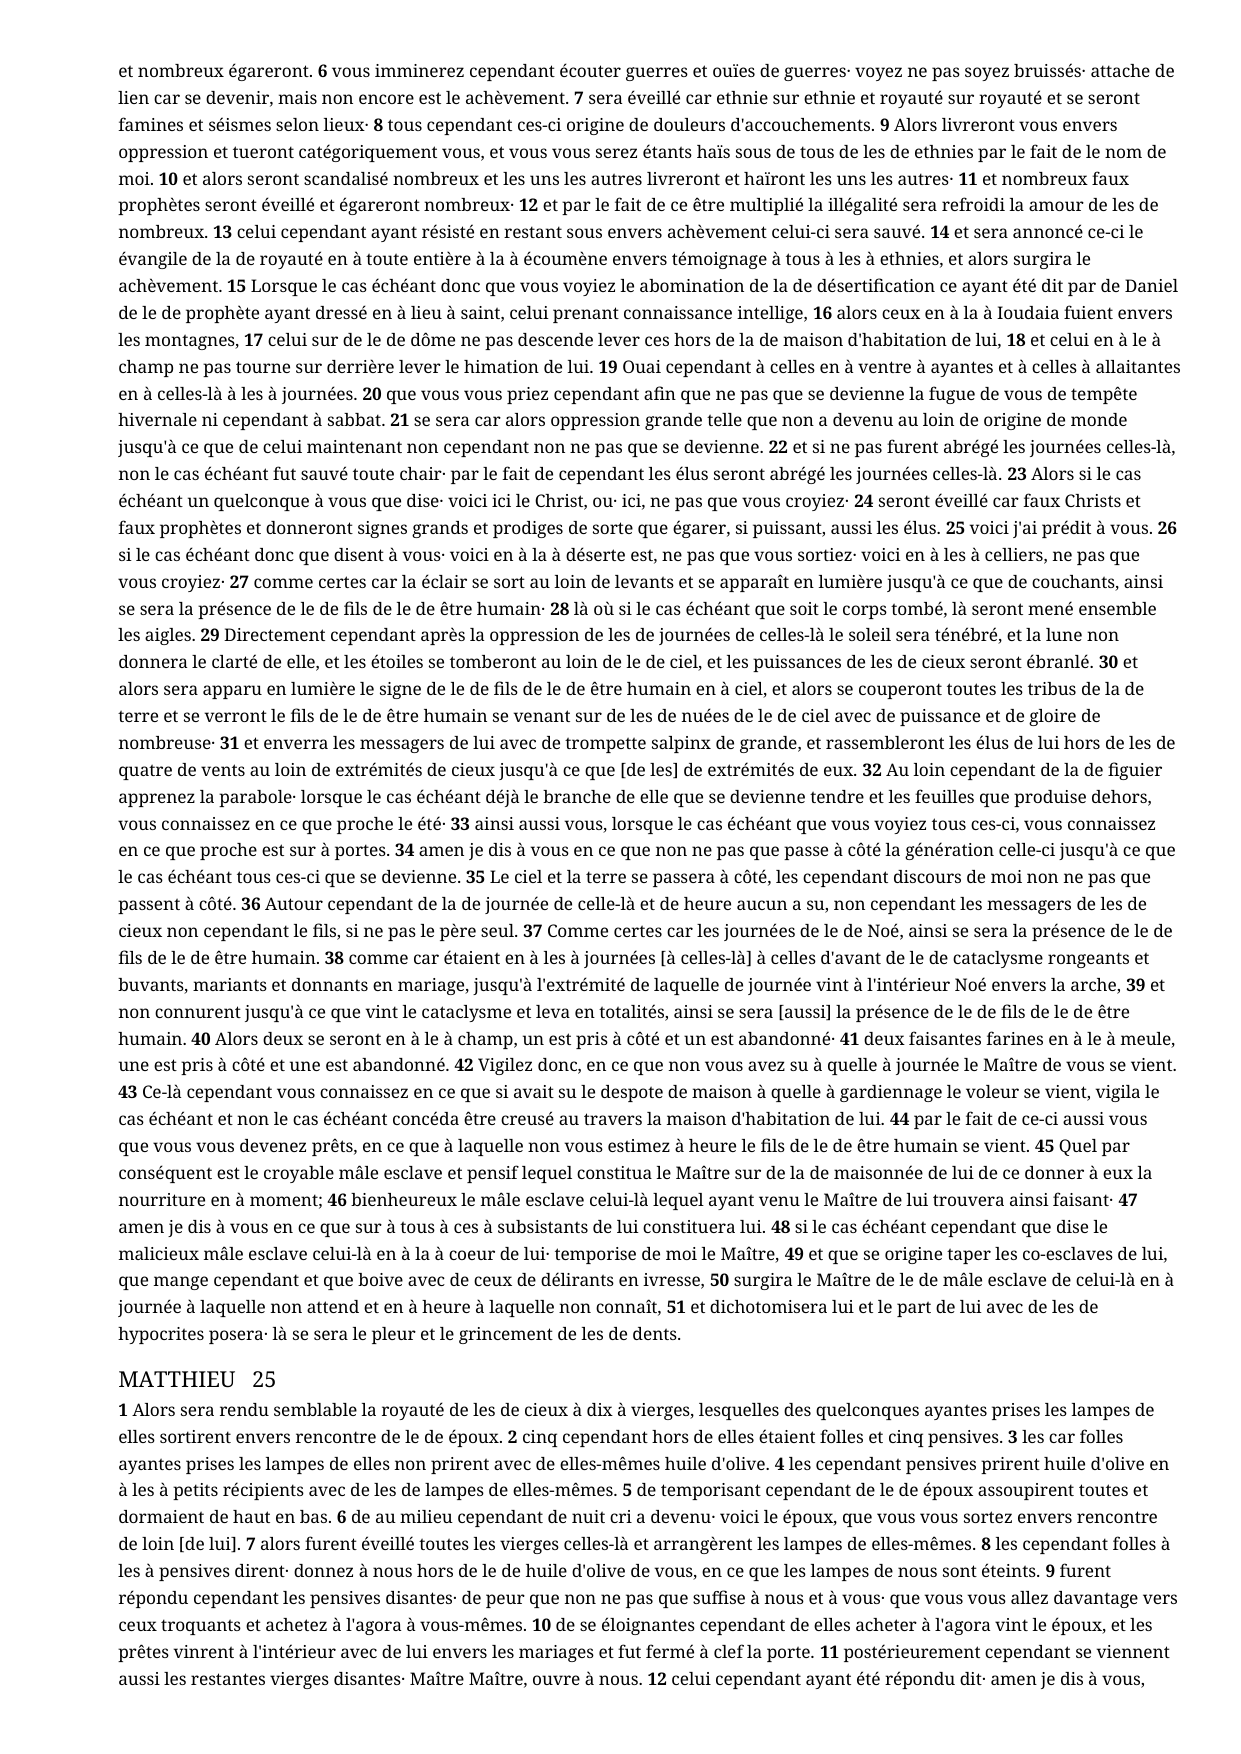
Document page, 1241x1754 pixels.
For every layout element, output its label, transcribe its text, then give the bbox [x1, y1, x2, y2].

text 1 Alors sera rendu semblable la royauté de les de cieux à dix à vierges, lesquelles des quelconques ayantes prises les lampes de elles sortirent envers rencontre de le de époux. 2 cinq cependant hors de elles étaient folles et cinq pensives. 3 les car folles ayantes prises les lampes de elles non prirent avec de elles-mêmes huile d'olive. 4 les cependant pensives prirent huile d'olive en à les à petits récipients avec de les de lampes de elles-mêmes. 5 de temporisant cependant de le de époux assoupirent toutes et dormaient de haut en bas. 6 de au milieu cependant de nuit cri a devenu· voici le époux, que vous vous sortez envers rencontre de loin [de lui]. 7 alors furent éveillé toutes les vierges celles-là et arrangèrent les lampes de elles-mêmes. 8 les cependant folles à les à pensives dirent· donnez à nous hors de le de huile d'olive de vous, en ce que les lampes de nous sont éteints. 9 furent répondu cependant les pensives disantes· de peur que non ne pas que suffise à nous et à vous· que vous vous allez davantage vers ceux troquants et achetez à l'agora à vous-mêmes. 10 de se éloignantes cependant de elles acheter à l'agora vint le époux, et les prêtes vinrent à l'intérieur avec de lui envers les mariages et fut fermé à clef la porte. 11 postérieurement cependant se viennent aussi les restantes vierges disantes· Maître Maître, ouvre à nous. 12 celui cependant ayant été répondu dit· amen je dis à vous, [118, 1398, 1181, 1690]
text et nombreux égareront. 6 vous imminerez cependant écouter guerres et ouïes de guerres· voyez ne pas soyez bruissés· attache de lien car se devenir, mais non encore est le achèvement. 7 sera éveillé car ethnie sur ethnie et royauté sur royauté et se seront famines et séismes selon lieux· 8 tous cependant ces-ci origine de douleurs d'accouchements. 9 Alors livreront vous envers oppression et tueront catégoriquement vous, et vous vous serez étants haïs sous de tous de les de ethnies par le fait de le nom de moi. 10 et alors seront scandalisé nombreux et les uns les autres livreront et haïront les uns les autres· 11 et nombreux faux prophètes seront éveillé et égareront nombreux· 12 et par le fait de ce être multiplié la illégalité sera refroidi la amour de les de nombreux. 13 celui cependant ayant résisté en restant sous envers achèvement celui-ci sera sauvé. 14 et sera annoncé ce-ci le évangile de la de royauté en à toute entière à la à écoumène envers témoignage à tous à les à ethnies, et alors surgira le achèvement. 15 Lorsque le cas échéant donc que vous voyiez le abomination de la de désertification ce ayant été dit par de Daniel de le de prophète ayant dressé en à lieu à saint, celui prenant connaissance intellige, 16 alors ceux en à la à Ioudaia fuient envers les montagnes, 17 celui sur de le de dôme ne pas descende lever ces hors de la de maison d'habitation de lui, 18 et celui en à le à champ ne pas tourne sur derrière lever le himation de lui. 19 Ouai cependant à celles en à ventre à ayantes et à celles à allaitantes en à celles-là à les à journées. 20 que vous vous priez cependant afin que ne pas que se devienne la fugue de vous de tempête hivernale ni cependant à sabbat. 21 se sera car alors oppression grande telle que non a devenu au loin de origine de monde jusqu'à ce que de celui maintenant non cependant non ne pas que se devienne. 22 et si ne pas furent abrégé les journées celles-là, non le cas échéant fut sauvé toute chair· par le fait de cependant les élus seront abrégé les journées celles-là. 23 Alors si le cas échéant un quelconque à vous que dise· voici ici le Christ, ou· ici, ne pas que vous croyiez· 24 seront éveillé car faux Christs et faux prophètes et donneront signes grands et prodiges de sorte que égarer, si puissant, aussi les élus. 25 voici j'ai prédit à vous. 26 si le cas échéant donc que disent à vous· voici en à la à déserte est, ne pas que vous sortiez· voici en à les à celliers, ne pas que vous croyiez· 27 comme certes car la éclair se sort au loin de levants et se apparaît en lumière jusqu'à ce que de couchants, ainsi se sera la présence de le de fils de le de être humain· 28 là où si le cas échéant que soit le corps tombé, là seront mené ensemble les aigles. 29 Directement cependant après la oppression de les de journées de celles-là le soleil sera ténébré, et la lune non donnera le clarté de elle, et les étoiles se tomberont au loin de le de ciel, et les puissances de les de cieux seront ébranlé. 30 et alors sera apparu en lumière le signe de le de fils de le de être humain en à ciel, et alors se couperont toutes les tribus de la de terre et se verront le fils de le de être humain se venant sur de les de nuées de le de ciel avec de puissance et de gloire de nombreuse· 31 et enverra les messagers de lui avec de trompette salpinx de grande, et rassembleront les élus de lui hors de les de quatre de vents au loin de extrémités de cieux jusqu'à ce que [de les] de extrémités de eux. 32 Au loin cependant de la de figuier apprenez la parabole· lorsque le cas échéant déjà le branche de elle que se devienne tendre et les feuilles que produise dehors, vous connaissez en ce que proche le été· 33 ainsi aussi vous, lorsque le cas échéant que vous voyiez tous ces-ci, vous connaissez en ce que proche est sur à portes. 34 amen je dis à vous en ce que non ne pas que passe à côté la génération celle-ci jusqu'à ce que le cas échéant tous ces-ci que se devienne. 35 Le ciel et la terre se passera à côté, les cependant discours de moi non ne pas que passent à côté. 36 Autour cependant de la de journée de celle-là et de heure aucun a su, non cependant les messagers de les de cieux non cependant le fils, si ne pas le père seul. 37 Comme certes car les journées de le de Noé, ainsi se sera la présence de le de fils de le de être humain. 38 comme car étaient en à les à journées [à celles-là] à celles d'avant de le de cataclysme rongeants et buvants, mariants et donnants en mariage, jusqu'à l'extrémité de laquelle de journée vint à l'intérieur Noé envers la arche, 39 et non connurent jusqu'à ce que vint le cataclysme et leva en totalités, ainsi se sera [aussi] la présence de le de fils de le de être humain. 40 Alors deux se seront en à le à champ, un est pris à côté et un est abandonné· 41 deux faisantes farines en à le à meule, une est pris à côté et une est abandonné. 42 Vigilez donc, en ce que non vous avez su à quelle à journée le Maître de vous se vient. 43 Ce-là cependant vous connaissez en ce que si avait su le despote de maison à quelle à gardiennage le voleur se vient, vigila le cas échéant et non le cas échéant concéda être creusé au travers la maison d'habitation de lui. 44 par le fait de ce-ci aussi vous que vous vous devenez prêts, en ce que à laquelle non vous estimez à heure le fils de le de être humain se vient. 45 Quel par conséquent est le croyable mâle esclave et pensif lequel constitua le Maître sur de la de maisonnée de lui de ce donner à eux la nourriture en à moment; 46 bienheureux le mâle esclave celui-là lequel ayant venu le Maître de lui trouvera ainsi faisant· 47 amen je dis à vous en ce que sur à tous à ces à subsistants de lui constituera lui. 48 si le cas échéant cependant que dise le malicieux mâle esclave celui-là en à la à coeur de lui· temporise de moi le Maître, 49 et que se origine taper les co-esclaves de lui, que mange cependant et que boive avec de ceux de délirants en ivresse, 50 surgira le Maître de le de mâle esclave de celui-là en à journée à laquelle non attend et en à heure à laquelle non connaît, 51 et dichotomisera lui et le part de lui avec de les de hypocrites posera· là se sera le pleur et le grincement de les de dents. [118, 59, 1181, 1346]
text MATTHIEU 25 [118, 1364, 1181, 1393]
